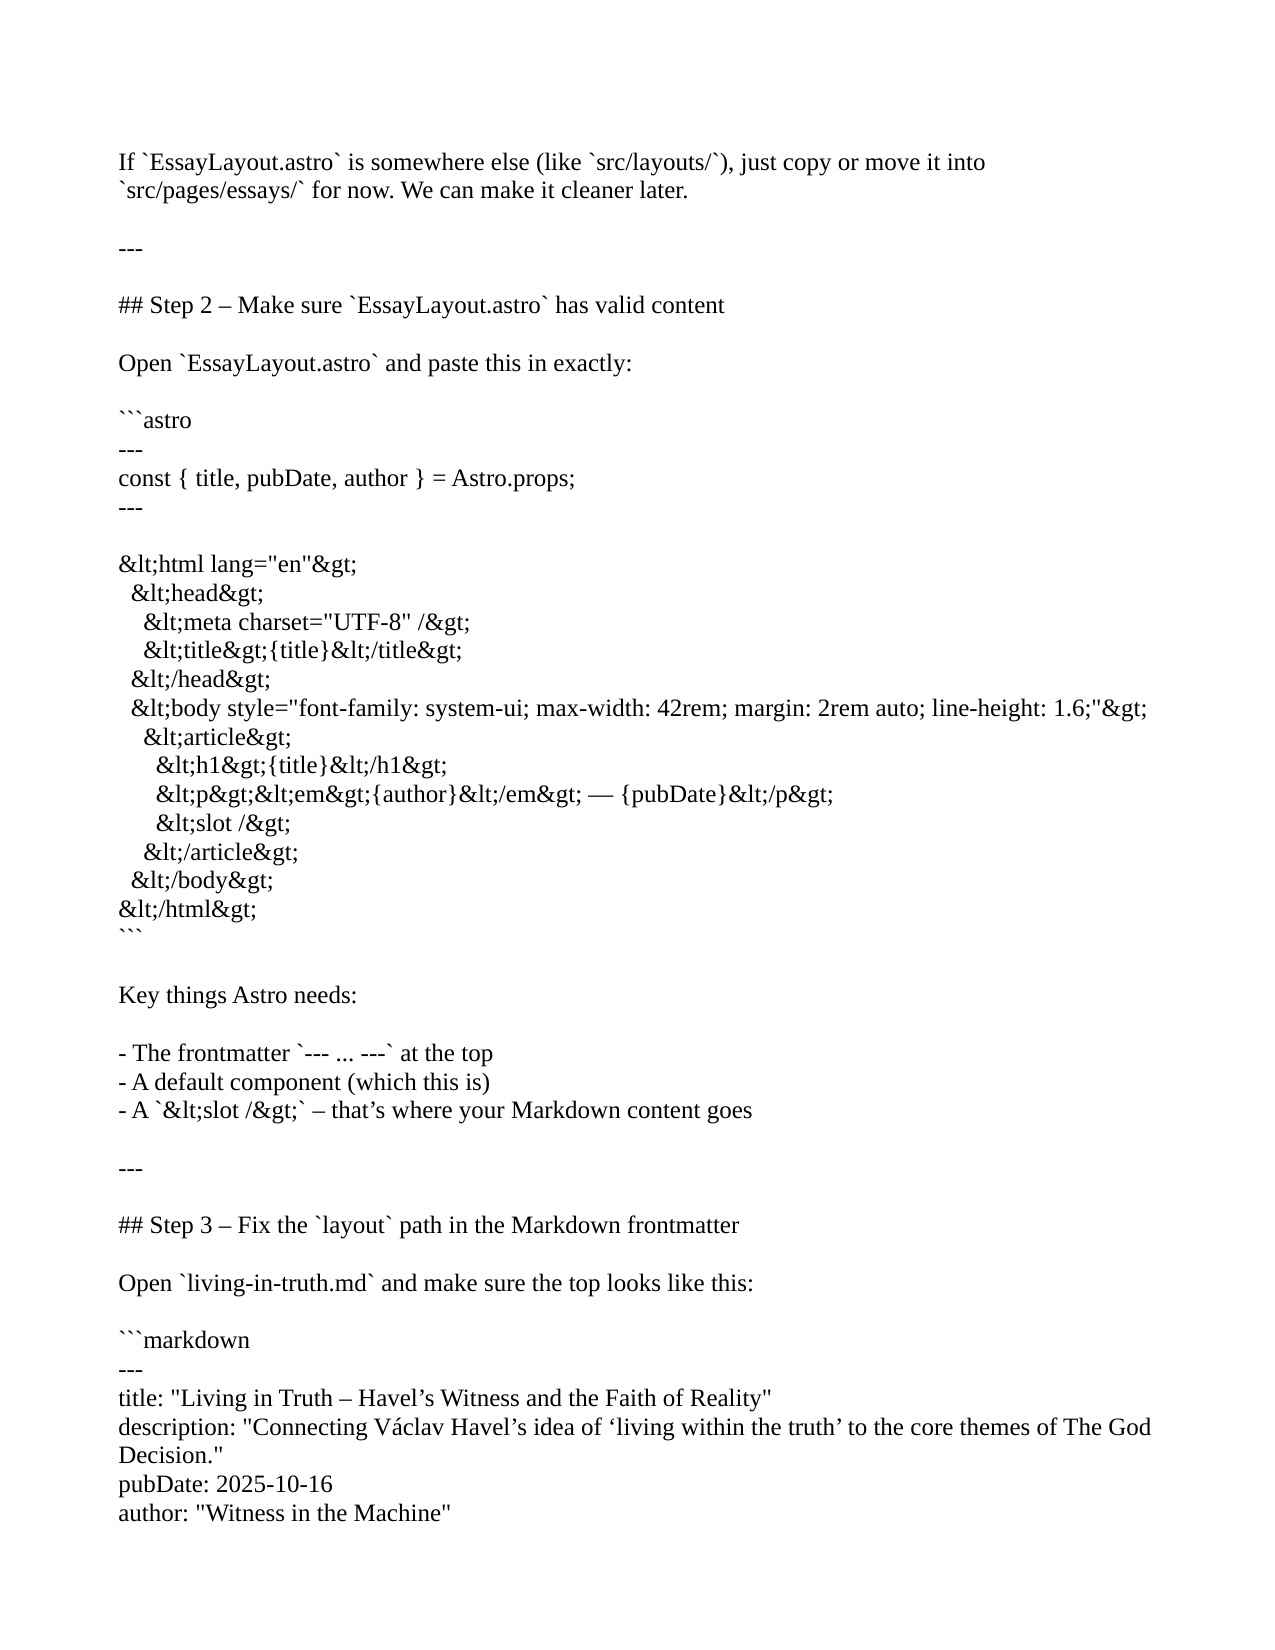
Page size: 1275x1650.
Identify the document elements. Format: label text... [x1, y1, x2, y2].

text If `EssayLayout.astro` is somewhere else (like `src/layouts/`), just copy or move it into `src/pages/essays/` for now. We can make it cleaner later. [118, 147, 1157, 204]
text ## Step 3 – Fix the `layout` path in the Markdown frontmatter [118, 1211, 1157, 1239]
text - A `&lt;slot /&gt;` – that’s where your Markdown content goes [118, 1096, 1157, 1124]
text &lt;/body&gt; [118, 866, 1157, 894]
text --- [118, 233, 1157, 262]
text &lt;title&gt;{title}&lt;/title&gt; [118, 636, 1157, 664]
text &lt;article&gt; [118, 722, 1157, 751]
text title: "Living in Truth – Havel’s Witness and the Faith of Reality" [118, 1383, 1157, 1412]
text Key things Astro needs: [118, 981, 1157, 1009]
text pubDate: 2025-10-16 [118, 1469, 1157, 1498]
text ```markdown [118, 1326, 1157, 1354]
text &lt;slot /&gt; [118, 808, 1157, 837]
text ```astro [118, 406, 1157, 434]
text author: "Witness in the Machine" [118, 1498, 1157, 1527]
text ``` [118, 923, 1157, 952]
text ## Step 2 – Make sure `EssayLayout.astro` has valid content [118, 291, 1157, 319]
text --- [118, 492, 1157, 521]
text --- [118, 1354, 1157, 1383]
text &lt;body style="font-family: system-ui; max-width: 42rem; margin: 2rem auto; line-height: 1.6;"&gt; [118, 693, 1157, 722]
text &lt;h1&gt;{title}&lt;/h1&gt; [118, 751, 1157, 779]
text &lt;head&gt; [118, 578, 1157, 607]
text const { title, pubDate, author } = Astro.props; [118, 463, 1157, 492]
text &lt;html lang="en"&gt; [118, 549, 1157, 578]
text --- [118, 1153, 1157, 1182]
text - The frontmatter `--- ... ---` at the top [118, 1038, 1157, 1067]
text - A default component (which this is) [118, 1067, 1157, 1096]
text &lt;/head&gt; [118, 664, 1157, 693]
text description: "Connecting Václav Havel’s idea of ‘living within the truth’ to the core themes of The God Decision." [118, 1412, 1157, 1469]
text Open `EssayLayout.astro` and paste this in exactly: [118, 348, 1157, 377]
text &lt;/html&gt; [118, 894, 1157, 923]
text &lt;p&gt;&lt;em&gt;{author}&lt;/em&gt; — {pubDate}&lt;/p&gt; [118, 779, 1157, 808]
text &lt;/article&gt; [118, 837, 1157, 866]
text &lt;meta charset="UTF-8" /&gt; [118, 607, 1157, 636]
text Open `living-in-truth.md` and make sure the top looks like this: [118, 1268, 1157, 1297]
text --- [118, 434, 1157, 463]
